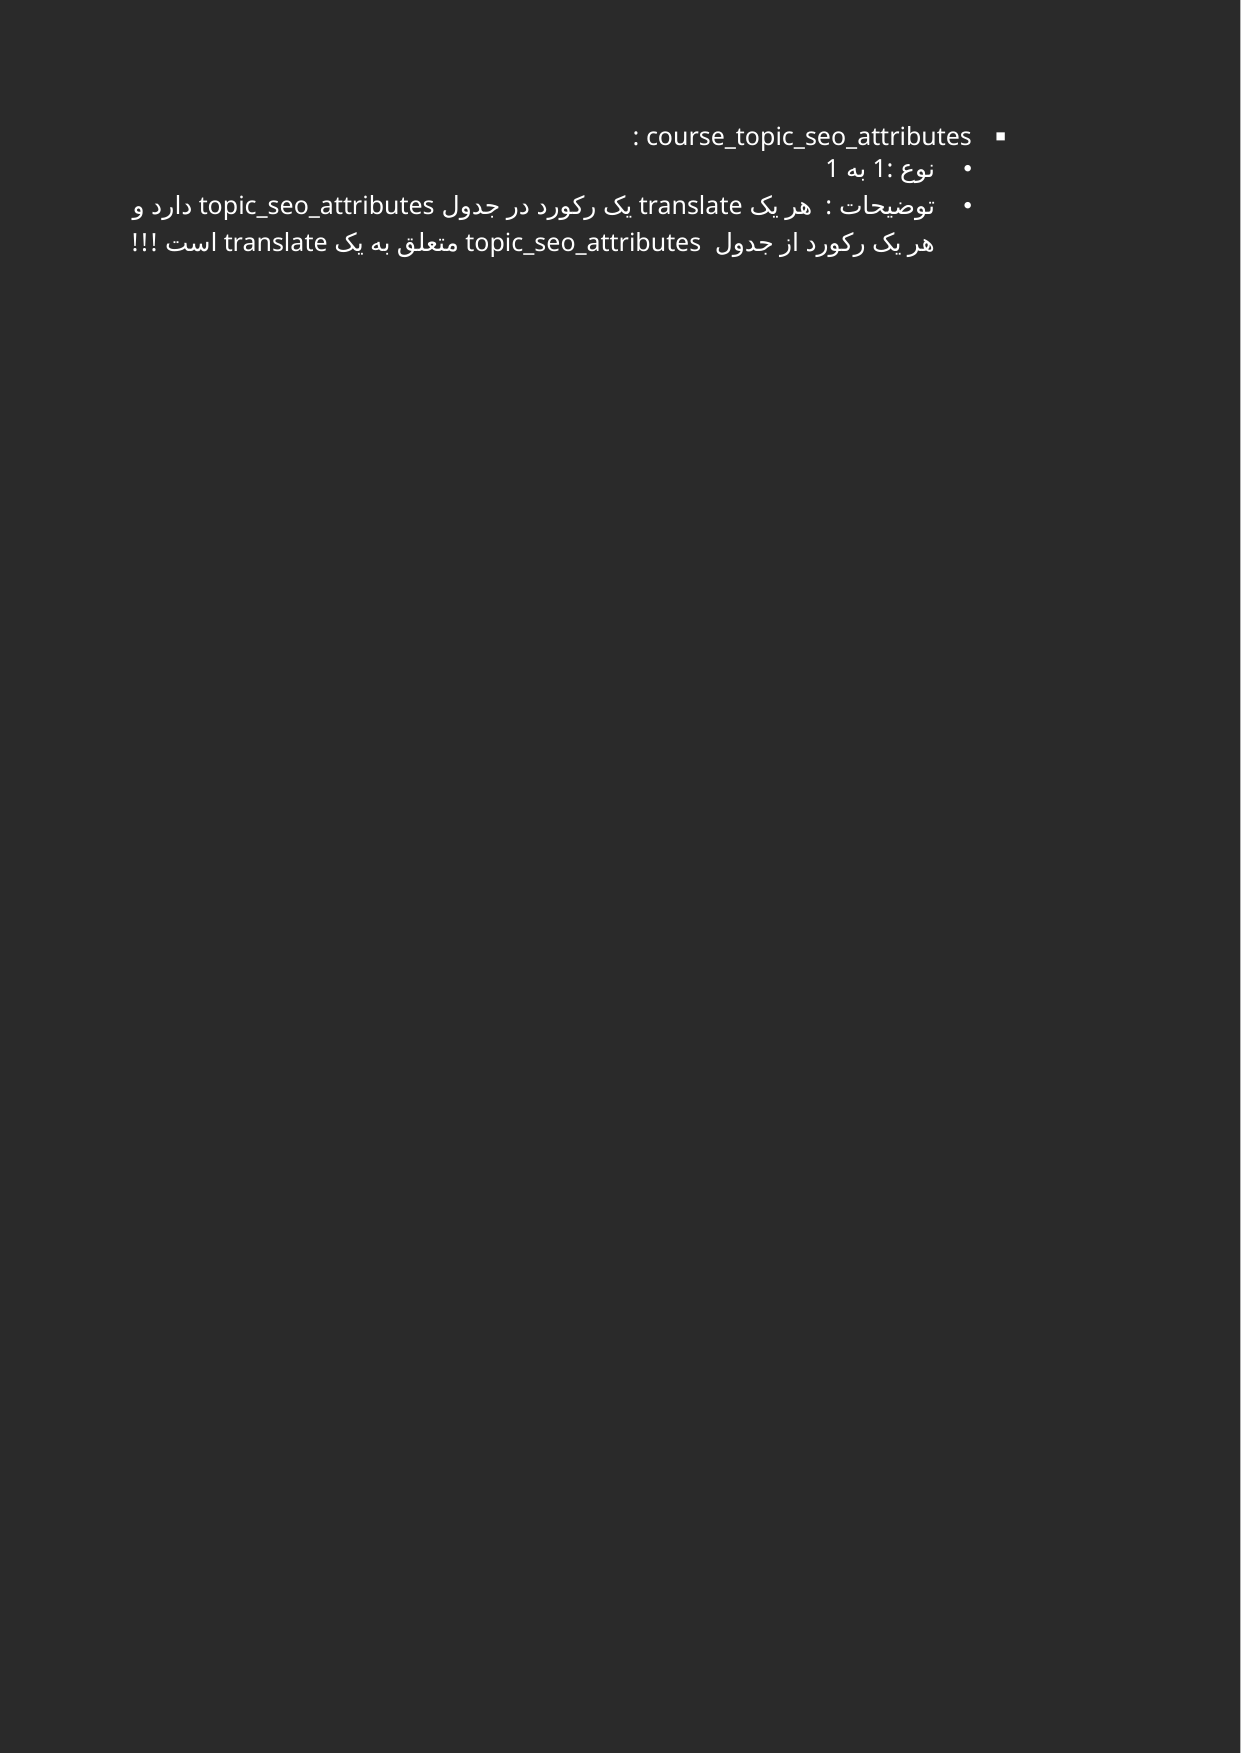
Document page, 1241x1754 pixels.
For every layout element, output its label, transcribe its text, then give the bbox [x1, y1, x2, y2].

list نوع :‌1 به 1 [118, 155, 972, 188]
list course_topic_seo_attributes : [118, 118, 1010, 155]
list توضیحات : هر یک translate یک رکورد در جدول topic_seo_attributes دارد و هر یک رکورد از جدول topic_seo_attributes متعلق به یک translate است !!! [118, 188, 972, 262]
